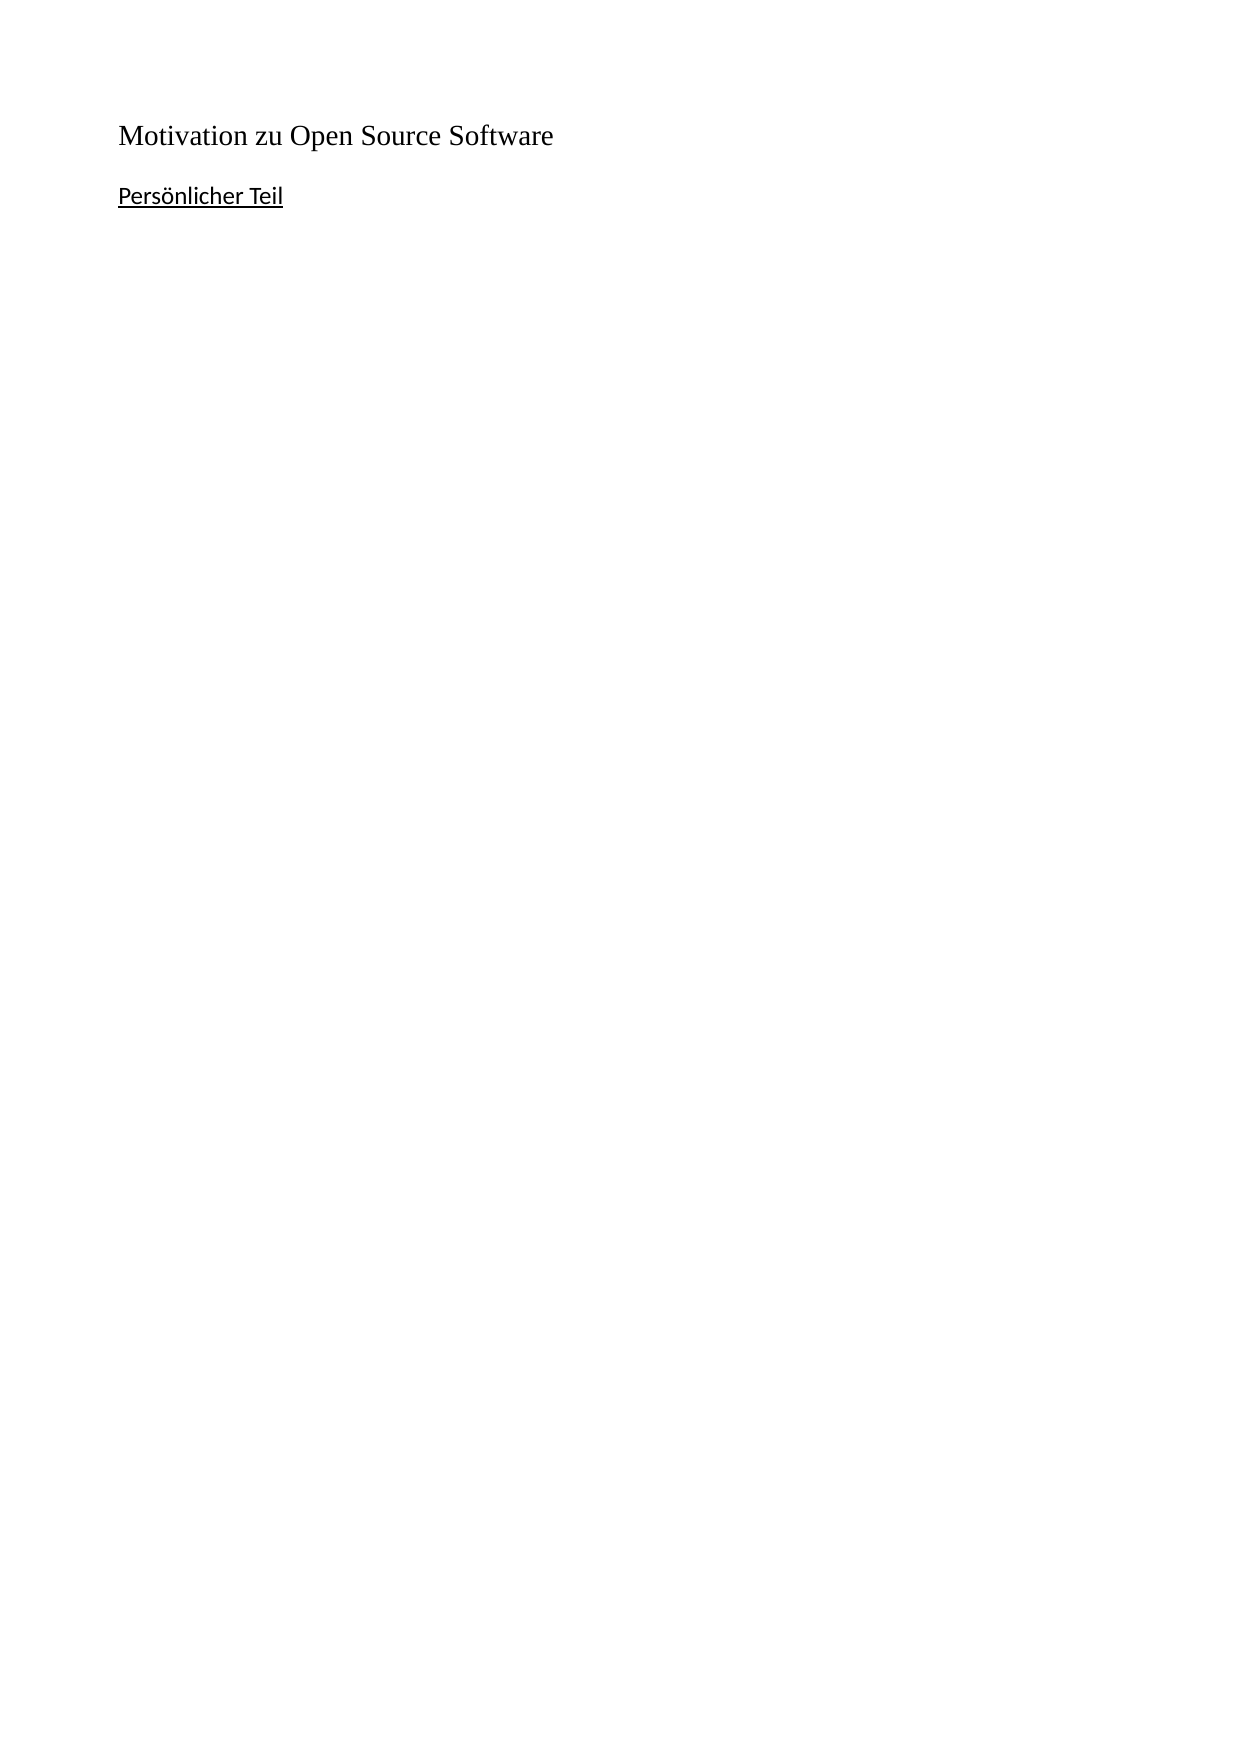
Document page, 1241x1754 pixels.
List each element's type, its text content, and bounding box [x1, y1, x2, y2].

text Motivation zu Open Source Software [118, 118, 1122, 152]
text Persönlicher Teil [118, 180, 1122, 211]
